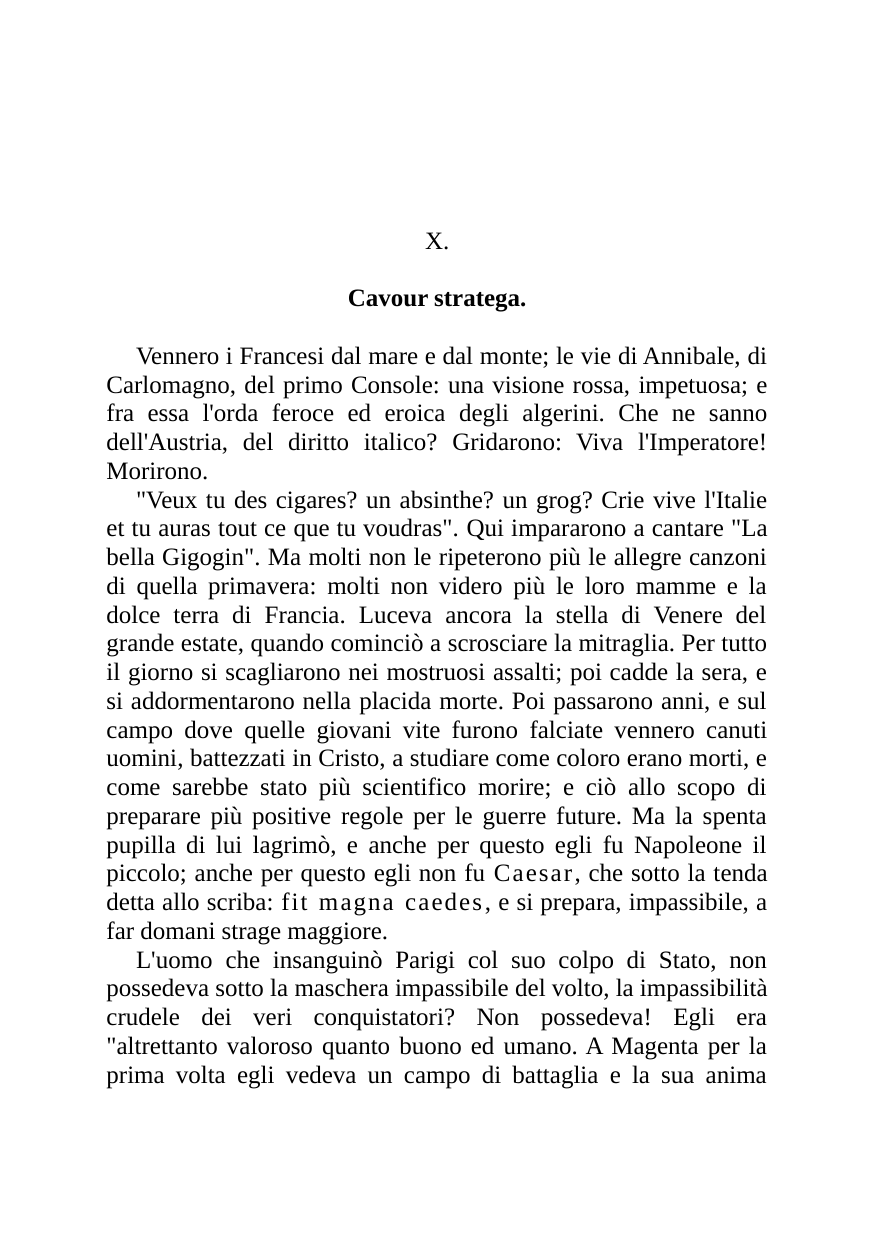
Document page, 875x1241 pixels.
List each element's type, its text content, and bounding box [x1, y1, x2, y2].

text Vennero i Francesi dal mare e dal monte; le vie di Annibale, di Carlomagno, del primo Console: una visione rossa, impetuosa; e fra essa l'orda feroce ed eroica degli algerini. Che ne sanno dell'Austria, del diritto italico? Gridarono: Viva l'Imperatore! Morirono. [106, 341, 768, 485]
text L'uomo che insanguinò Parigi col suo colpo di Stato, non possedeva sotto la maschera impassibile del volto, la impassibilità crudele dei veri conquistatori? Non possedeva! Egli era "altrettanto valoroso quanto buono ed umano. A Magenta per la prima volta egli vedeva un campo di battaglia e la sua anima [106, 945, 768, 1088]
text Cavour stratega. [106, 283, 768, 312]
text "Veux tu des cigares? un absinthe? un grog? Crie vive l'Italie et tu auras tout ce que tu voudras". Qui impararono a cantare "La bella Gigogin". Ma molti non le ripeterono più le allegre canzoni di quella primavera: molti non videro più le loro mamme e la dolce terra di Francia. Luceva ancora la stella di Venere del grande estate, quando cominciò a scrosciare la mitraglia. Per tutto il giorno si scagliarono nei mostruosi assalti; poi cadde la sera, e si addormentarono nella placida morte. Poi passarono anni, e sul campo dove quelle giovani vite furono falciate vennero canuti uomini, battezzati in Cristo, a studiare come coloro erano morti, e come sarebbe stato più scientifico morire; e ciò allo scopo di preparare più positive regole per le guerre future. Ma la spenta pupilla di lui lagrimò, e anche per questo egli fu Napoleone il piccolo; anche per questo egli non fu Caesar, che sotto la tenda detta allo scriba: fit magna caedes, e si prepara, impassibile, a far domani strage maggiore. [106, 485, 768, 945]
text X. [106, 226, 768, 255]
